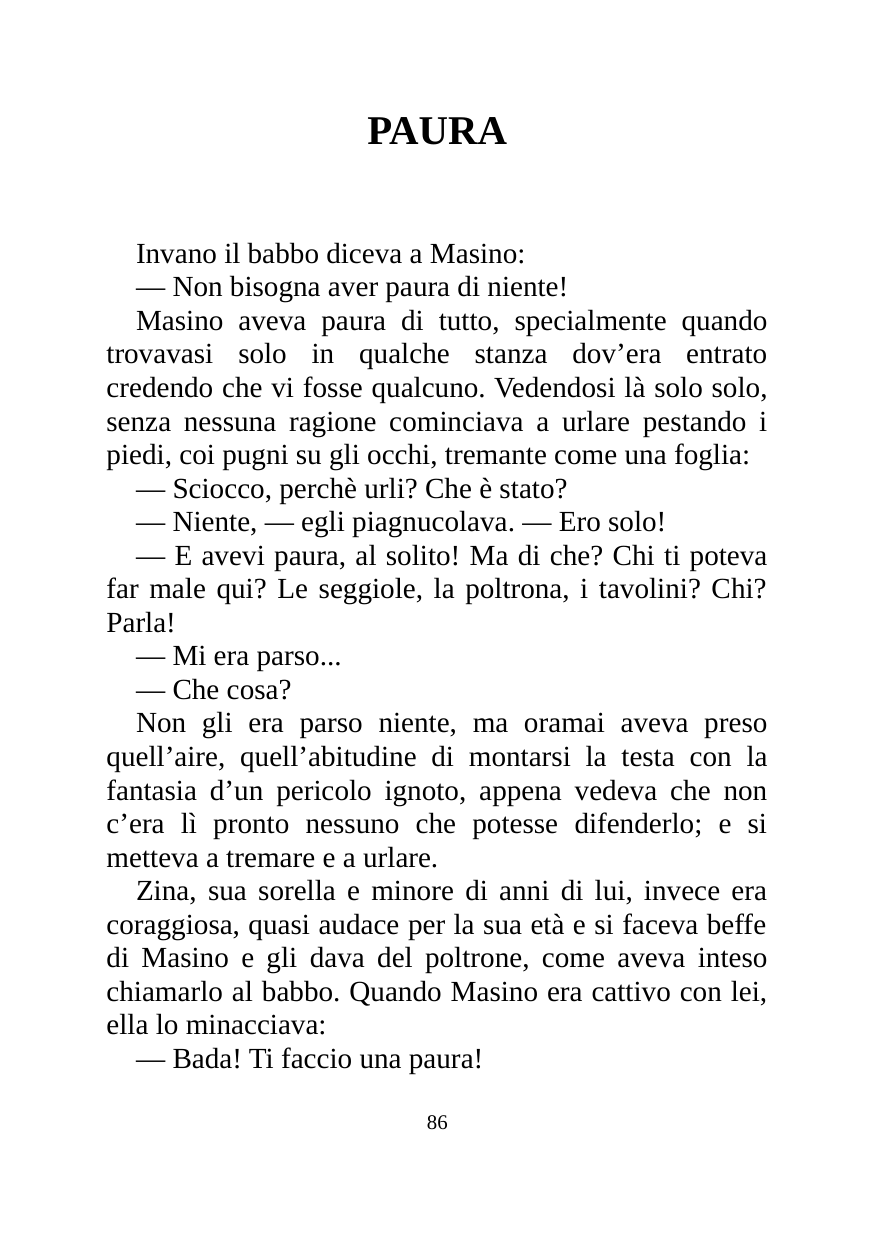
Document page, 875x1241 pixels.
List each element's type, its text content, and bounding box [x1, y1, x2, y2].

text Zina, sua sorella e minore di anni di lui, invece era coraggiosa, quasi audace per la sua età e si faceva beffe di Masino e gli dava del poltrone, come aveva inteso chiamarlo al babbo. Quando Masino era cattivo con lei, ella lo minacciava: [106, 873, 768, 1041]
text — Bada! Ti faccio una paura! [106, 1041, 768, 1074]
text Masino aveva paura di tutto, specialmente quando trovavasi solo in qualche stanza dov’era entrato credendo che vi fosse qualcuno. Vedendosi là solo solo, senza nessuna ragione cominciava a urlare pestando i piedi, coi pugni su gli occhi, tremante come una foglia: [106, 303, 768, 471]
text — Sciocco, perchè urli? Che è stato? [106, 471, 768, 504]
text — E avevi paura, al solito! Ma di che? Chi ti poteva far male qui? Le seggiole, la poltrona, i tavolini? Chi? Parla! [106, 538, 768, 638]
text — Niente, — egli piagnucolava. — Ero solo! [106, 504, 768, 538]
text Non gli era parso niente, ma oramai aveva preso quell’aire, quell’abitudine di montarsi la testa con la fantasia d’un pericolo ignoto, appena vedeva che non c’era lì pronto nessuno che potesse difenderlo; e si metteva a tremare e a urlare. [106, 706, 768, 873]
text — Mi era parso... [106, 638, 768, 672]
text Invano il babbo diceva a Masino: [106, 236, 768, 269]
text — Che cosa? [106, 672, 768, 706]
subtitle PAURA [106, 106, 768, 153]
text — Non bisogna aver paura di niente! [106, 269, 768, 303]
